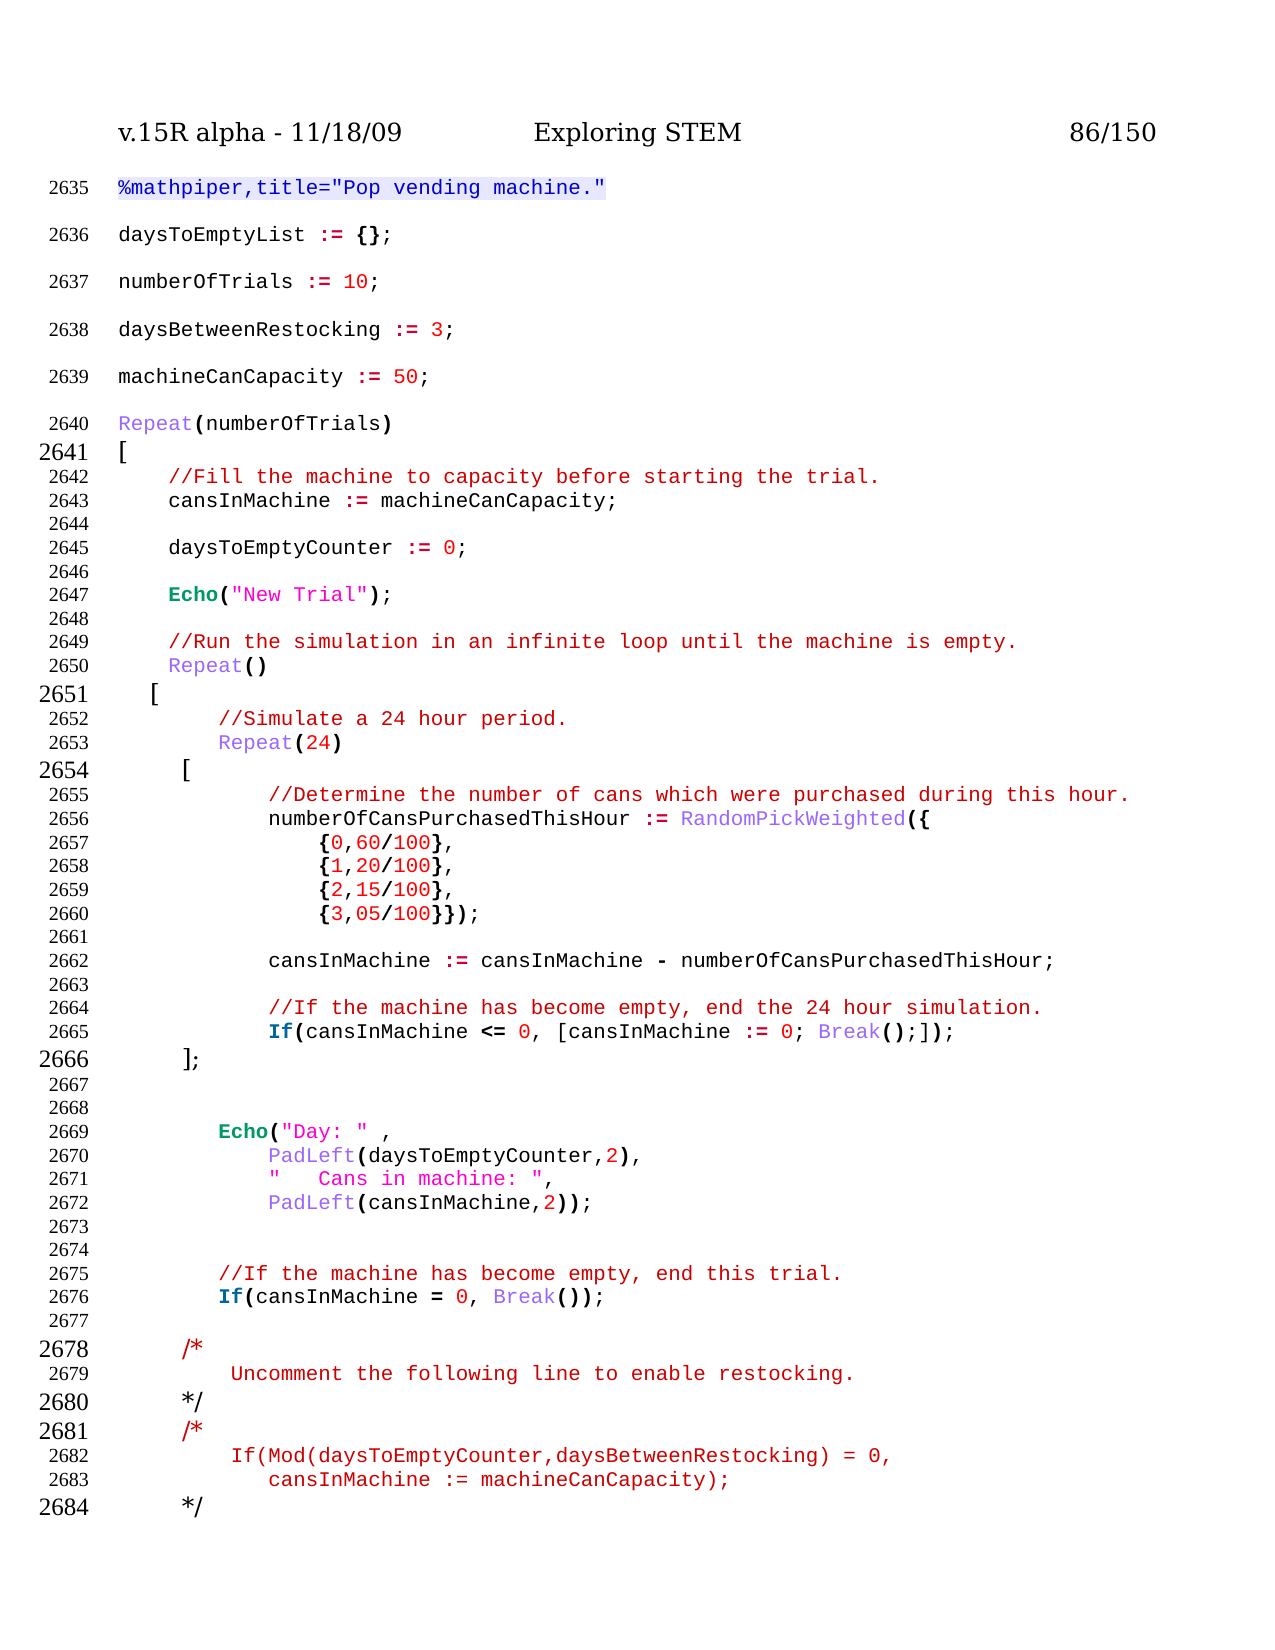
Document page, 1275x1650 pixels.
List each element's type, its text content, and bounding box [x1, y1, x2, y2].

text Repeat(24) [118, 732, 1157, 755]
text cansInMachine := machineCanCapacity); [118, 1469, 1157, 1492]
text PadLeft(daysToEmptyCounter,2), [118, 1145, 1157, 1168]
text Echo("Day: " , [118, 1121, 1157, 1145]
text Uncomment the following line to enable restocking. [118, 1363, 1157, 1387]
text [ [118, 679, 1157, 708]
text machineCanCapacity := 50; [118, 366, 1157, 389]
text {2,15/100}, [118, 879, 1157, 903]
text [ [118, 437, 1157, 466]
text {0,60/100}, [118, 832, 1157, 855]
text //Simulate a 24 hour period. [118, 708, 1157, 732]
text /* [118, 1416, 1157, 1445]
text /* [118, 1334, 1157, 1363]
text " Cans in machine: ", [118, 1168, 1157, 1192]
text If(cansInMachine <= 0, [cansInMachine := 0; Break();]); [118, 1021, 1157, 1044]
text //Determine the number of cans which were purchased during this hour. [118, 784, 1157, 808]
text cansInMachine := machineCanCapacity; [118, 490, 1157, 513]
text If(Mod(daysToEmptyCounter,daysBetweenRestocking) = 0, [118, 1445, 1157, 1469]
text PadLeft(cansInMachine,2)); [118, 1192, 1157, 1216]
text */ [118, 1387, 1157, 1416]
text Echo("New Trial"); [118, 584, 1157, 608]
text ]; [118, 1044, 1157, 1074]
text Repeat() [118, 655, 1157, 679]
text //If the machine has become empty, end the 24 hour simulation. [118, 997, 1157, 1021]
text */ [118, 1492, 1157, 1521]
text //Run the simulation in an infinite loop until the machine is empty. [118, 632, 1157, 655]
text cansInMachine := cansInMachine - numberOfCansPurchasedThisHour; [118, 950, 1157, 974]
text daysToEmptyList := {}; [118, 224, 1157, 248]
text numberOfCansPurchasedThisHour := RandomPickWeighted({ [118, 808, 1157, 832]
text //Fill the machine to capacity before starting the trial. [118, 466, 1157, 490]
text daysToEmptyCounter := 0; [118, 537, 1157, 561]
text daysBetweenRestocking := 3; [118, 319, 1157, 342]
text [ [118, 755, 1157, 784]
text %mathpiper,title="Pop vending machine." [118, 177, 1157, 200]
text {3,05/100}}); [118, 903, 1157, 926]
text Repeat(numberOfTrials) [118, 413, 1157, 437]
text numberOfTrials := 10; [118, 271, 1157, 295]
text {1,20/100}, [118, 855, 1157, 879]
text If(cansInMachine = 0, Break()); [118, 1287, 1157, 1310]
text //If the machine has become empty, end this trial. [118, 1263, 1157, 1287]
